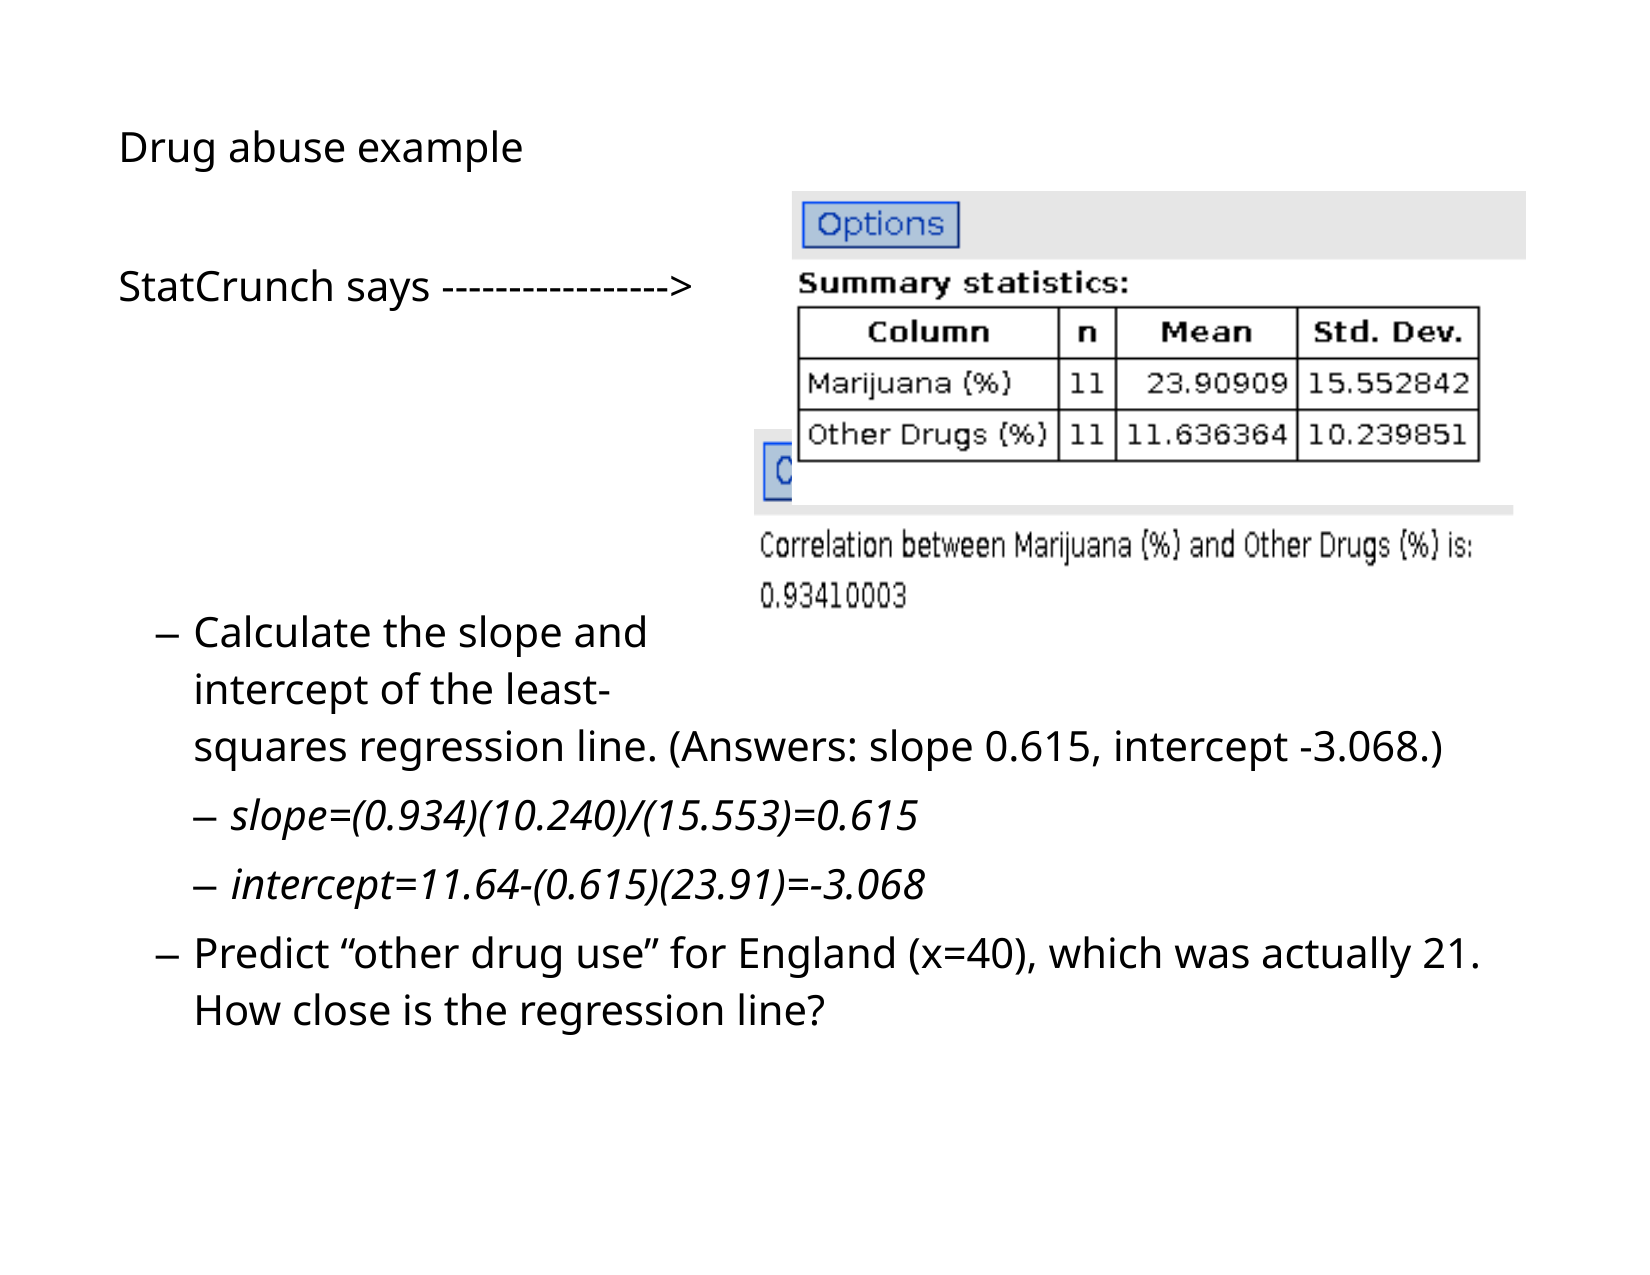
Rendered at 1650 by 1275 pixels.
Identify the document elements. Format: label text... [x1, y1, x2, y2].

picture [754, 191, 1526, 673]
list slope=(0.934)(10.240)/(15.553)=0.615 [193, 786, 1532, 843]
text StatCrunch says -----------------> [118, 257, 791, 313]
list Calculate the slope and intercept of the least-squares regression line. (Answers: slope 0.615, intercept -3.068.) [156, 603, 1532, 773]
list intercept=11.64-(0.615)(23.91)=-3.068 [193, 855, 1532, 912]
text Drug abuse example [118, 118, 1532, 175]
list Predict “other drug use” for England (x=40), which was actually 21. How close is the regression line? [156, 924, 1532, 1038]
